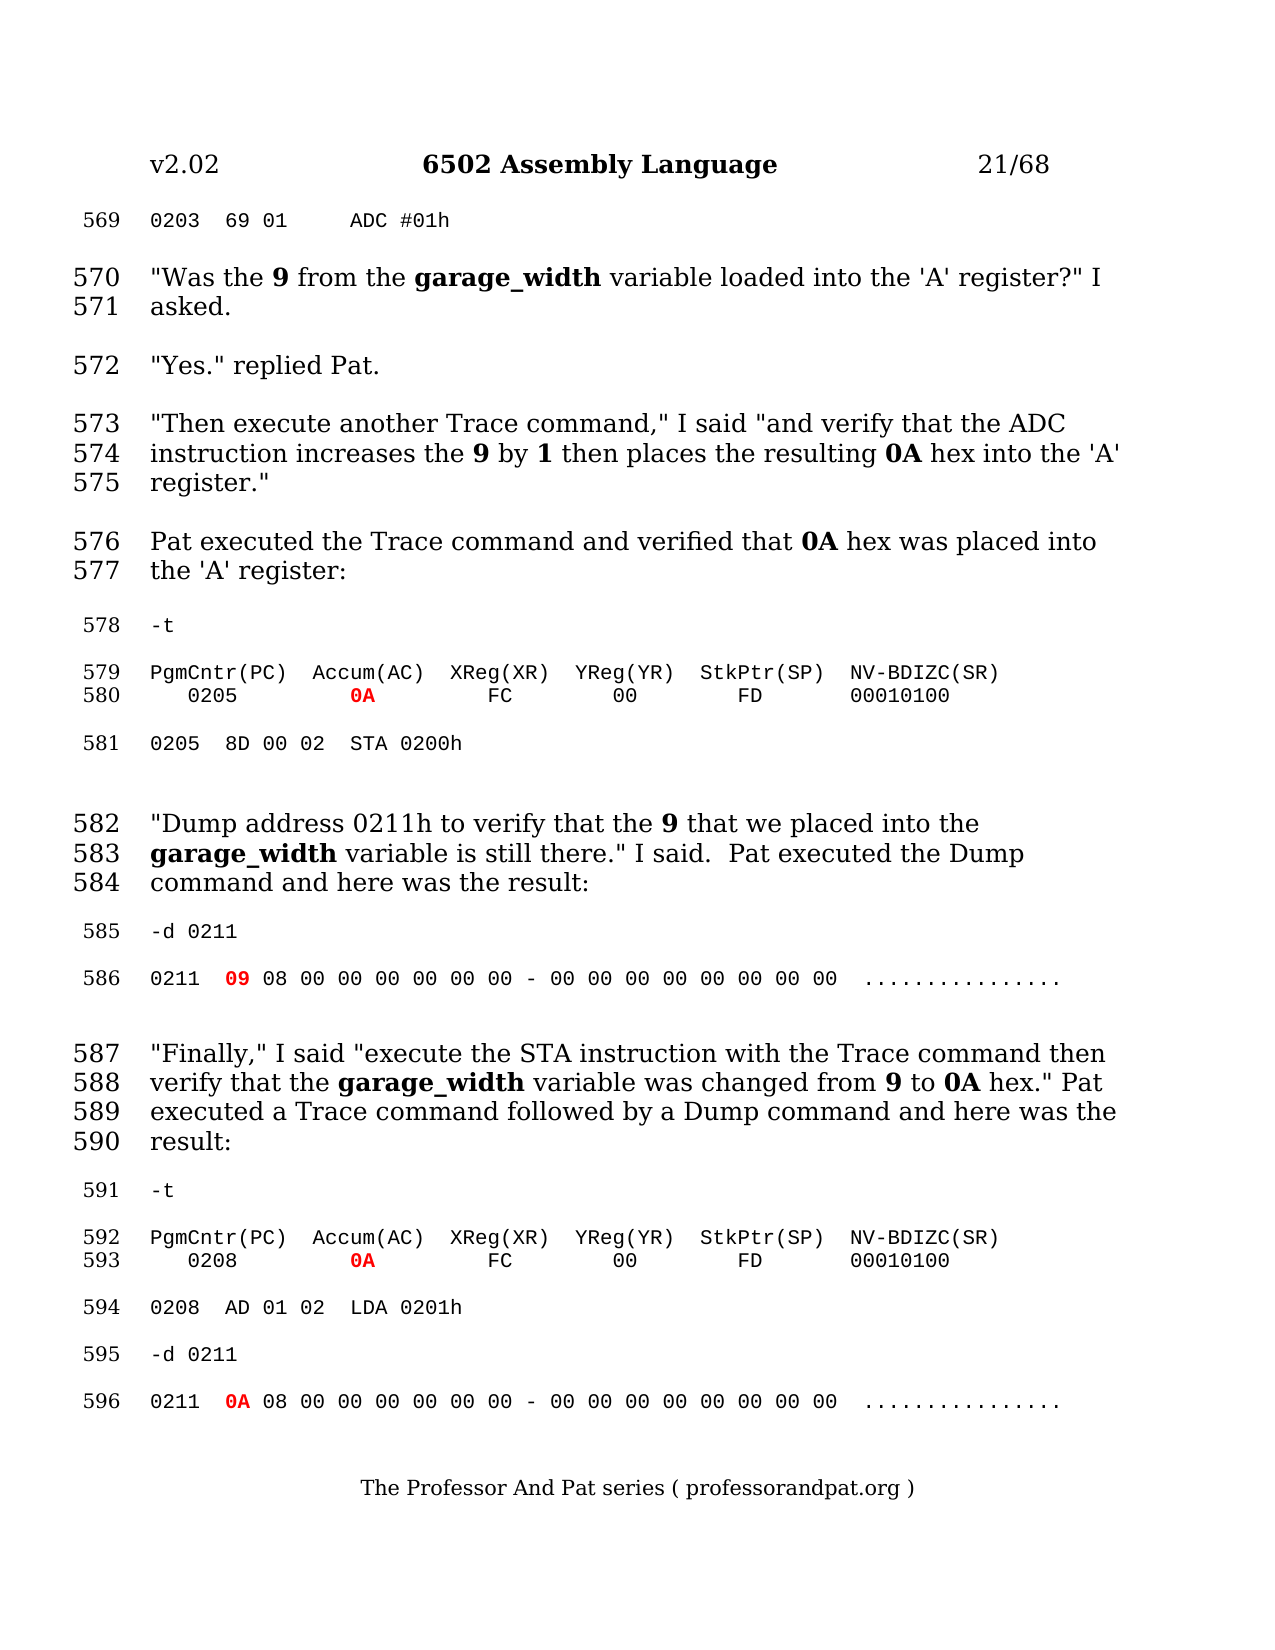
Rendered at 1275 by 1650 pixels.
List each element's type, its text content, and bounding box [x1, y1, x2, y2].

text 0211 09 08 00 00 00 00 00 00 - 00 00 00 00 00 00 00 00 ................ [150, 968, 1125, 992]
text "Yes." replied Pat. [150, 351, 1125, 380]
text "Then execute another Trace command," I said "and verify that the ADC instruction increases the 9 by 1 then places the resulting 0A hex into the 'A' register." [150, 409, 1125, 498]
text -t [150, 615, 1125, 638]
text PgmCntr(PC) Accum(AC) XReg(XR) YReg(YR) StkPtr(SP) NV-BDIZC(SR) [150, 1227, 1125, 1250]
text -t [150, 1180, 1125, 1203]
text "Dump address 0211h to verify that the 9 that we placed into the garage_width variable is still there." I said. Pat executed the Dump command and here was the result: [150, 809, 1125, 897]
text "Finally," I said "execute the STA instruction with the Trace command then verify that the garage_width variable was changed from 9 to 0A hex." Pat executed a Trace command followed by a Dump command and here was the result: [150, 1039, 1125, 1156]
text 0203 69 01 ADC #01h [150, 210, 1125, 233]
text 0205 8D 00 02 STA 0200h [150, 733, 1125, 756]
text PgmCntr(PC) Accum(AC) XReg(XR) YReg(YR) StkPtr(SP) NV-BDIZC(SR) [150, 662, 1125, 686]
text Pat executed the Trace command and verified that 0A hex was placed into the 'A' register: [150, 527, 1125, 586]
text -d 0211 [150, 1344, 1125, 1368]
text 0211 0A 08 00 00 00 00 00 00 - 00 00 00 00 00 00 00 00 ................ [150, 1392, 1125, 1415]
text -d 0211 [150, 921, 1125, 944]
text 0208 AD 01 02 LDA 0201h [150, 1297, 1125, 1321]
text "Was the 9 from the garage_width variable loaded into the 'A' register?" I asked. [150, 263, 1125, 322]
text 0205 0A FC 00 FD 00010100 [150, 686, 1125, 709]
text 0208 0A FC 00 FD 00010100 [150, 1250, 1125, 1274]
